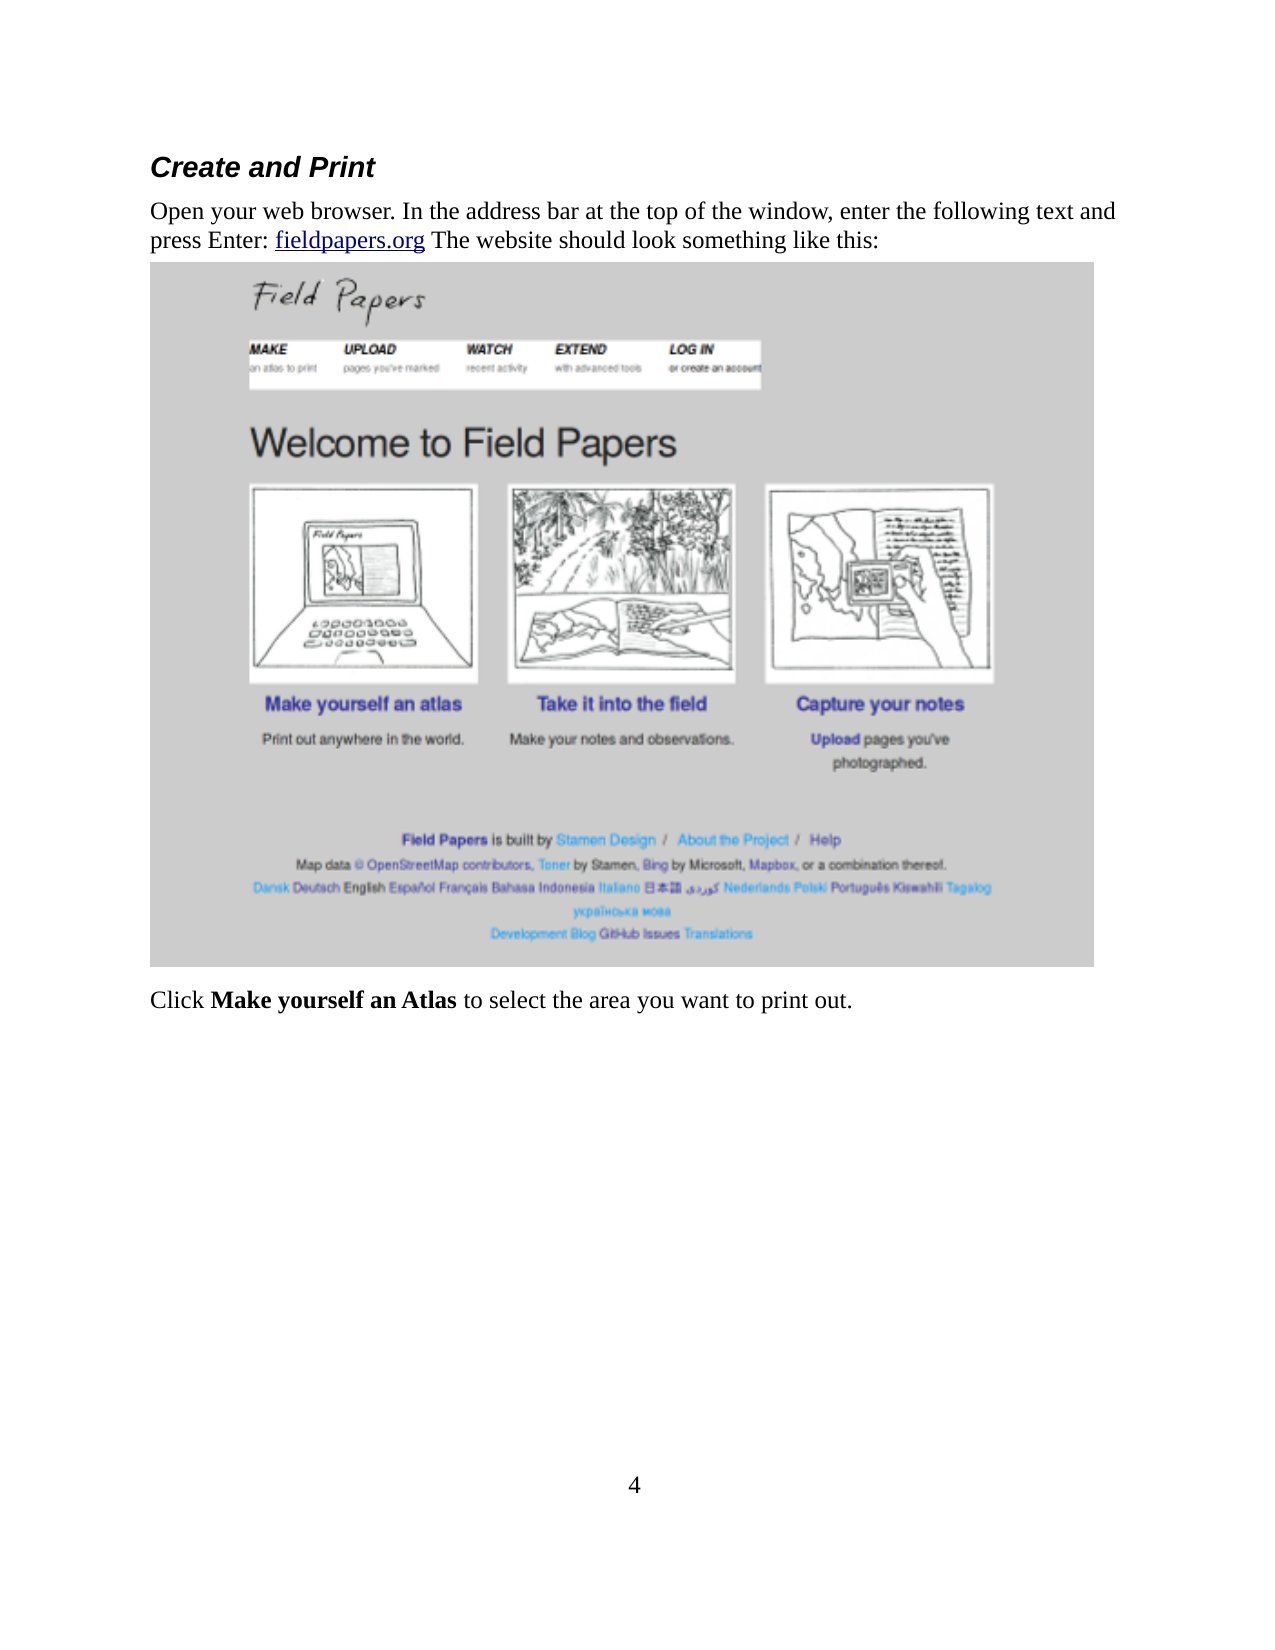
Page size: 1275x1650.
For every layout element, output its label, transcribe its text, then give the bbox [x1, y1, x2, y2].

text Click Make yourself an Atlas to select the area you want to print out. [150, 985, 1125, 1013]
subtitle Create and Print [150, 150, 1125, 183]
picture [150, 262, 1094, 967]
text Open your web browser. In the address bar at the top of the window, enter the following text and press Enter: fieldpapers.org The website should look something like this: [150, 196, 1125, 253]
